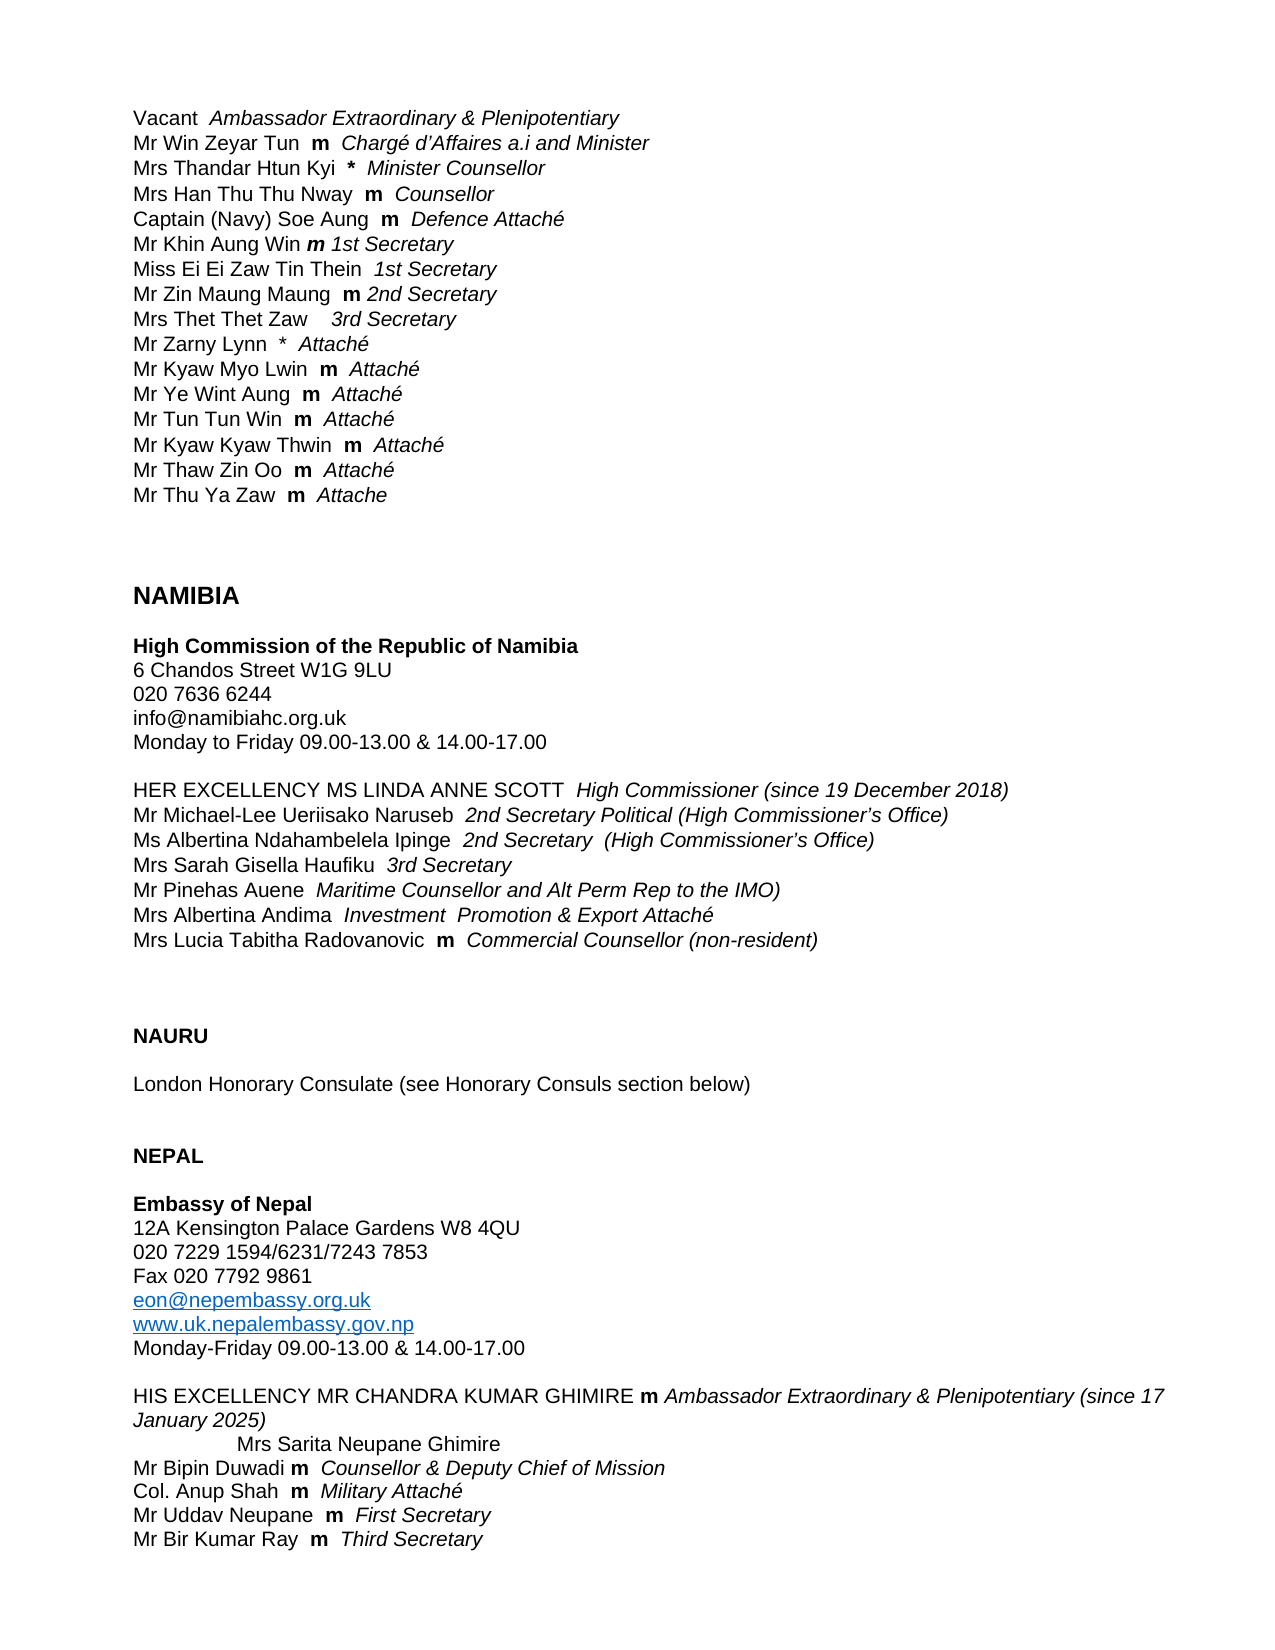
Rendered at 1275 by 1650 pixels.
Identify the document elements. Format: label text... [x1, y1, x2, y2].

text Mr Zin Maung Maung m 2nd Secretary [133, 282, 1181, 306]
text London Honorary Consulate (see Honorary Consuls section below) [133, 1072, 1181, 1096]
text Embassy of Nepal [133, 1192, 1181, 1216]
text Mrs Lucia Tabitha Radovanovic m Commercial Counsellor (non-resident) [133, 928, 1181, 952]
text NEPAL [133, 1144, 1181, 1168]
text www.uk.nepalembassy.gov.np [133, 1312, 1181, 1336]
text eon@nepembassy.org.uk [133, 1288, 1181, 1312]
text Mr Ye Wint Aung m Attaché [133, 382, 1181, 406]
text Mr Bir Kumar Ray m Third Secretary [133, 1527, 1181, 1551]
text High Commission of the Republic of Namibia [133, 634, 1181, 658]
text info@namibiahc.org.uk [133, 706, 1181, 730]
text Mr Kyaw Myo Lwin m Attaché [133, 357, 1181, 381]
text 12A Kensington Palace Gardens W8 4QU [133, 1216, 1181, 1240]
text HIS EXCELLENCY MR CHANDRA KUMAR GHIMIRE m Ambassador Extraordinary & Plenipotentiary (since 17 January 2025) [133, 1383, 1181, 1431]
text NAMIBIA [133, 581, 1181, 610]
text Mrs Han Thu Thu Nway m Counsellor [133, 181, 1181, 205]
text Mr Thaw Zin Oo m Attaché [133, 457, 1181, 481]
text 6 Chandos Street W1G 9LU [133, 658, 1181, 682]
text Col. Anup Shah m Military Attaché [133, 1479, 1181, 1503]
text Mrs Thandar Htun Kyi * Minister Counsellor [133, 156, 1181, 180]
text 020 7636 6244 [133, 682, 1181, 706]
text Mrs Sarita Neupane Ghimire [133, 1431, 1181, 1455]
text Mr Kyaw Kyaw Thwin m Attaché [133, 432, 1181, 456]
text Ms Albertina Ndahambelela Ipinge 2nd Secretary (High Commissioner’s Office) [133, 828, 1181, 852]
text Miss Ei Ei Zaw Tin Thein 1st Secretary [133, 257, 1181, 281]
text Monday to Friday 09.00-13.00 & 14.00-17.00 [133, 730, 1181, 754]
text Mrs Albertina Andima Investment Promotion & Export Attaché [133, 903, 1181, 927]
text Monday-Friday 09.00-13.00 & 14.00-17.00 [133, 1336, 1181, 1359]
text Mr Uddav Neupane m First Secretary [133, 1503, 1181, 1527]
text Fax 020 7792 9861 [133, 1264, 1181, 1288]
text Mrs Sarah Gisella Haufiku 3rd Secretary [133, 853, 1181, 877]
text Captain (Navy) Soe Aung m Defence Attaché [133, 206, 1181, 230]
text Mr Tun Tun Win m Attaché [133, 407, 1181, 431]
text Mr Win Zeyar Tun m Chargé d’Affaires a.i and Minister [133, 131, 1181, 155]
text Mr Khin Aung Win m 1st Secretary [133, 232, 1181, 256]
text Mr Michael-Lee Ueriisako Naruseb 2nd Secretary Political (High Commissioner’s Office) [133, 803, 1181, 827]
text 020 7229 1594/6231/7243 7853 [133, 1240, 1181, 1264]
text Mr Thu Ya Zaw m Attache [133, 483, 1181, 507]
text Mr Pinehas Auene Maritime Counsellor and Alt Perm Rep to the IMO) [133, 878, 1181, 902]
text Mrs Thet Thet Zaw 3rd Secretary [133, 307, 1181, 331]
text Mr Bipin Duwadi m Counsellor & Deputy Chief of Mission [133, 1455, 1181, 1479]
text Vacant Ambassador Extraordinary & Plenipotentiary [133, 106, 1181, 130]
text NAURU [133, 1024, 1181, 1048]
text HER EXCELLENCY MS LINDA ANNE SCOTT High Commissioner (since 19 December 2018) [133, 778, 1181, 802]
text Mr Zarny Lynn * Attaché [133, 332, 1181, 356]
